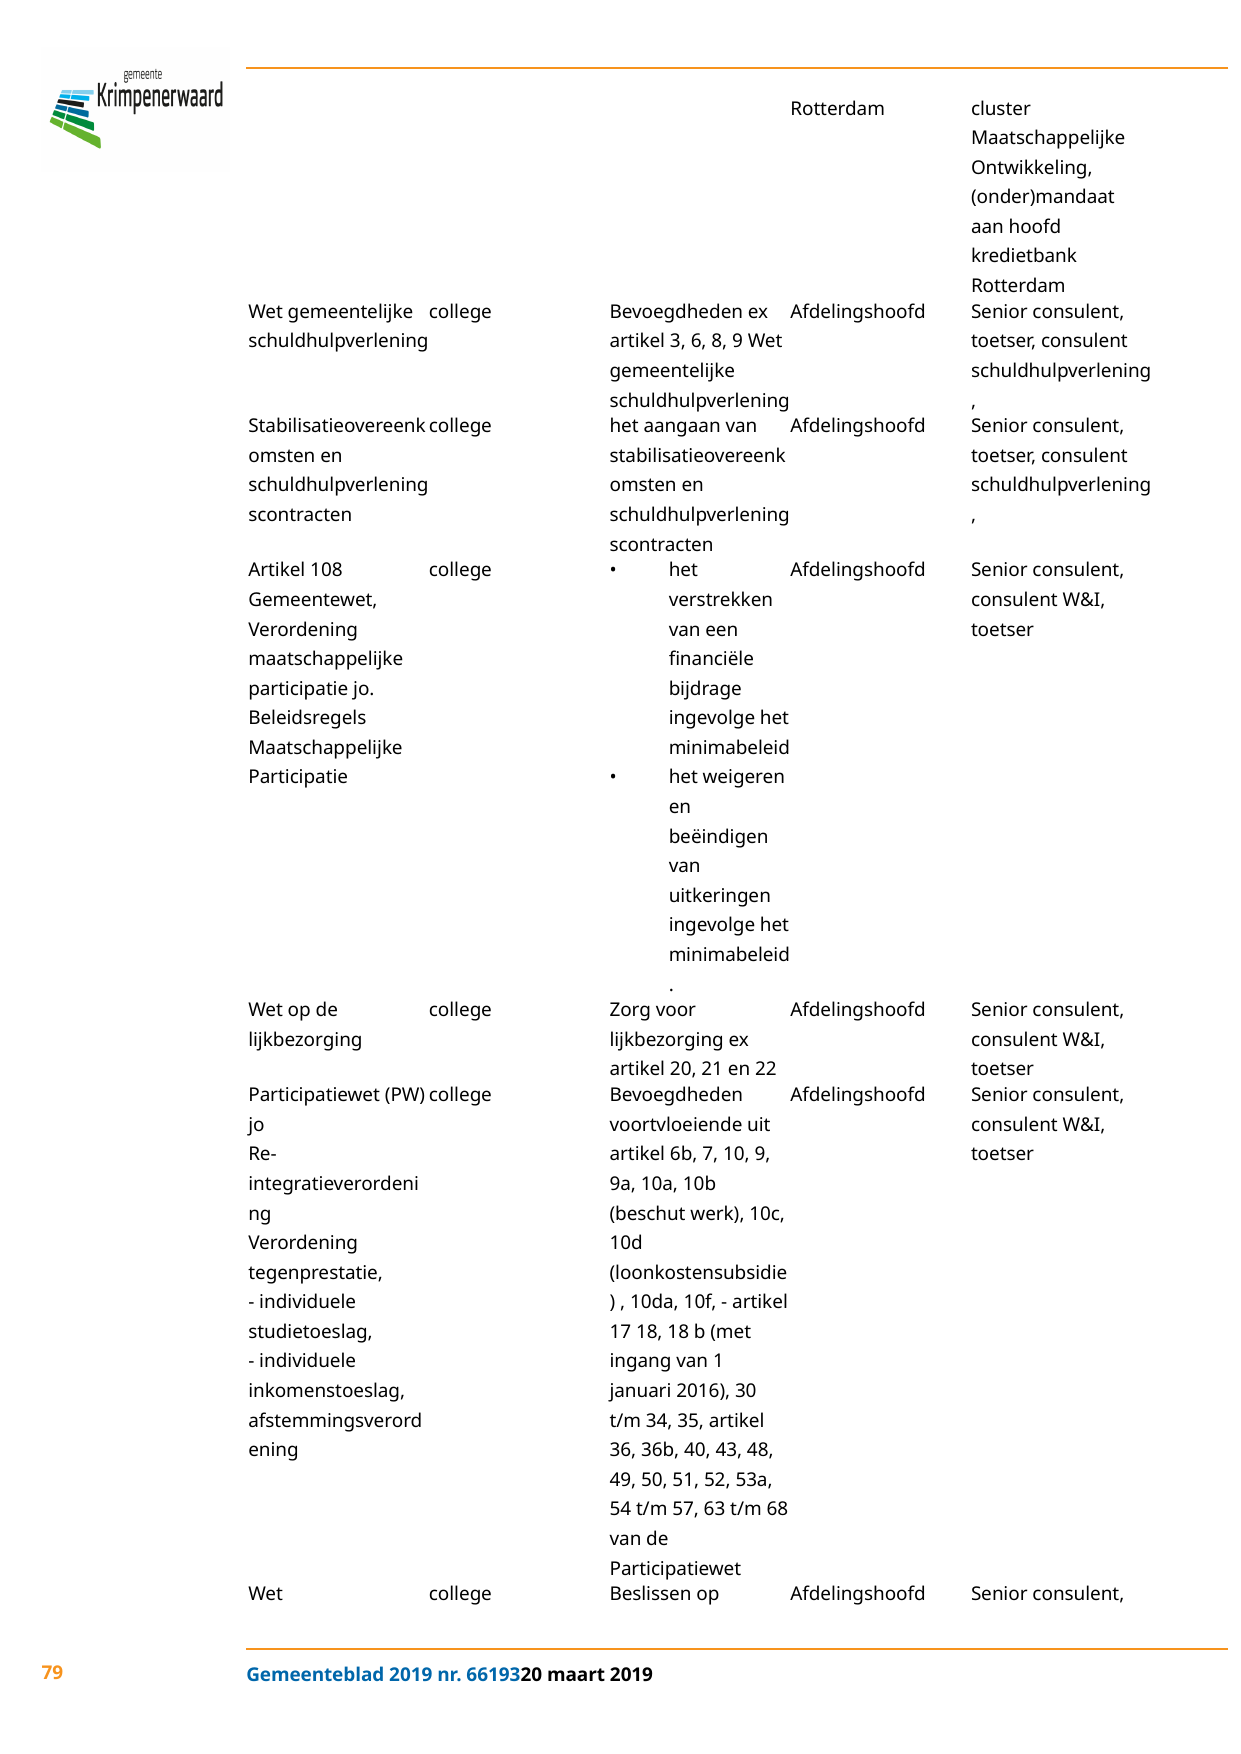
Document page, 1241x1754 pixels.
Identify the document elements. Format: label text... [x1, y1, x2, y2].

table_cell het aangaan van stabilisatieovereenkomsten en schuldhulpverleningscontracten [609, 413, 790, 557]
table_cell [429, 95, 609, 298]
table_cell Afdelingshoofd [790, 413, 971, 557]
table_cell college [429, 1081, 609, 1580]
table_cell Artikel 108 Gemeentewet, Verordening maatschappelijke participatie jo. Beleidsregels Maatschappelijke Participatie [248, 557, 429, 996]
table_cell Senior consulent, consulent W&I, toetser [971, 996, 1152, 1081]
table_cell Wet gemeentelijke schuldhulpverlening [248, 298, 429, 412]
table_cell Stabilisatieovereenkomsten en schuldhulpverleningscontracten [248, 413, 429, 557]
table_cell Bevoegdheden ex artikel 3, 6, 8, 9 Wet gemeentelijke schuldhulpverlening [609, 298, 790, 412]
table_cell college [429, 298, 609, 412]
table_cell Senior consulent, toetser, consulent schuldhulpverlening, [971, 413, 1152, 557]
table_cell Senior consulent, consulent W&I, toetser [971, 557, 1152, 996]
table_cell [609, 95, 790, 298]
table_cell Zorg voor lijkbezorging ex artikel 20, 21 en 22 [609, 996, 790, 1081]
table_cell Senior consulent, consulent W&I, toetser [971, 1081, 1152, 1580]
table_cell Afdelingshoofd [790, 557, 971, 996]
table_cell Afdelingshoofd [790, 996, 971, 1081]
table_cell college [429, 557, 609, 996]
table_cell Senior consulent, [971, 1580, 1152, 1606]
table_cell het verstrekken van een financiële bijdrage ingevolge het minimabeleid het weigeren en beëindigen van uitkeringen ingevolge het minimabeleid. [609, 557, 790, 996]
table_cell Afdelingshoofd [790, 1081, 971, 1580]
table_cell Rotterdam [790, 95, 971, 298]
table_cell [248, 95, 429, 298]
table_cell Wet op de lijkbezorging [248, 996, 429, 1081]
table_cell college [429, 413, 609, 557]
table_cell college [429, 1580, 609, 1606]
table_cell college [429, 996, 609, 1081]
table_cell Afdelingshoofd [790, 298, 971, 412]
table_cell Afdelingshoofd [790, 1580, 971, 1606]
table_cell Participatiewet (PW) jo Re-integratieverordening Verordening tegenprestatie, - individuele studietoeslag, - individuele inkomenstoeslag, afstemmingsverordening [248, 1081, 429, 1580]
table_cell Wet [248, 1580, 429, 1606]
table_cell cluster Maatschappelijke Ontwikkeling, (onder)mandaat aan hoofd kredietbank Rotterdam [971, 95, 1152, 298]
picture [41, 47, 231, 172]
table_cell Bevoegdheden voortvloeiende uit artikel 6b, 7, 10, 9, 9a, 10a, 10b (beschut werk), 10c, 10d (loonkostensubsidie) , 10da, 10f, - artikel 17 18, 18 b (met ingang van 1 januari 2016), 30 t/m 34, 35, artikel 36, 36b, 40, 43, 48, 49, 50, 51, 52, 53a, 54 t/m 57, 63 t/m 68 van de Participatiewet [609, 1081, 790, 1580]
table_cell Beslissen op [609, 1580, 790, 1606]
table_cell Senior consulent, toetser, consulent schuldhulpverlening , [971, 298, 1152, 412]
